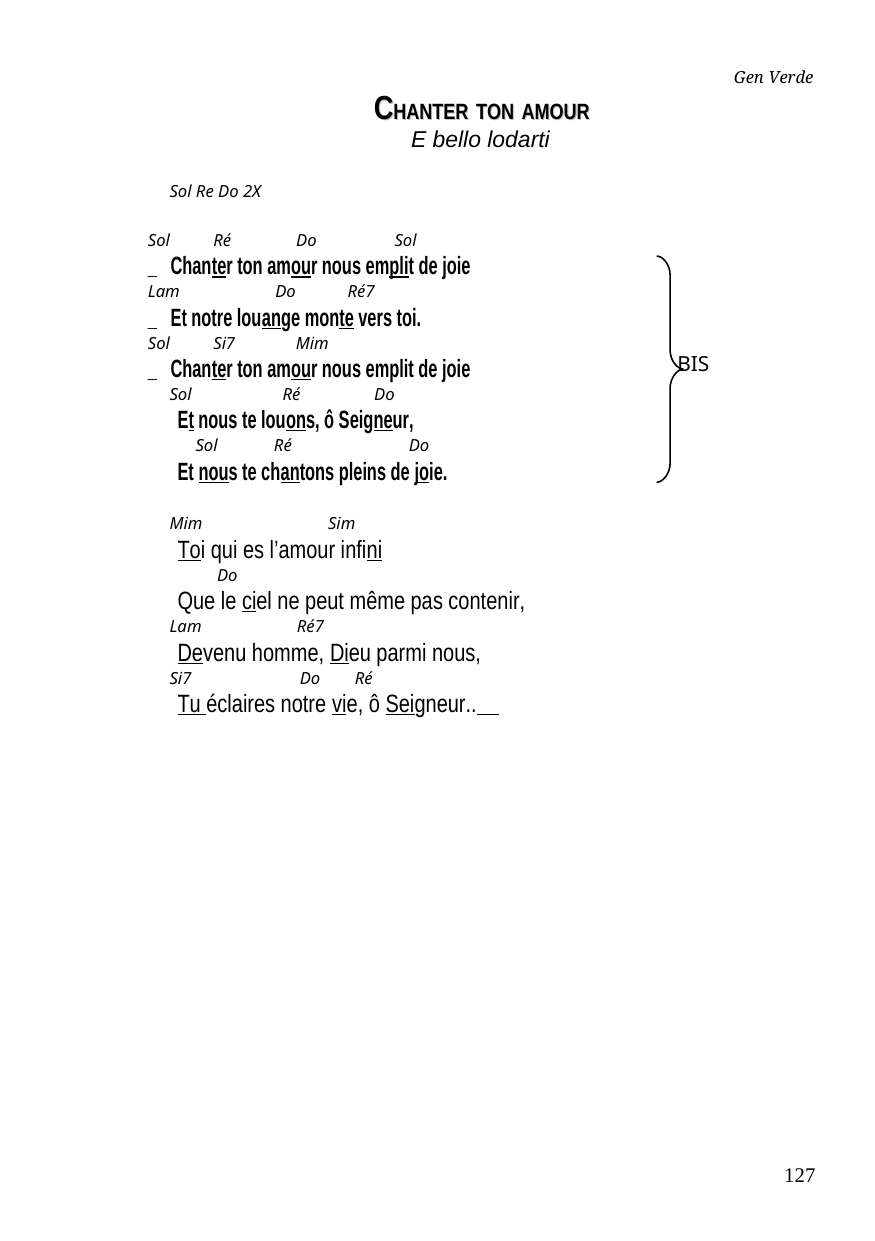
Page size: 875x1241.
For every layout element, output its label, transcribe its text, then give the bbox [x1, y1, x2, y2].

text Que le ciel ne peut même pas contenir, [177, 586, 815, 615]
text [671, 303, 815, 331]
text _ Chanter ton amour nous emplit de joie [148, 354, 677, 383]
text Mim Sim [148, 512, 815, 534]
text [671, 331, 815, 354]
text Lam Do Ré7 [148, 280, 669, 303]
text Sol Si7 Mim [148, 331, 669, 354]
text Si7 Do Ré [148, 666, 815, 689]
subtitle Chanter ton amour [148, 88, 815, 126]
text Gen Verde [148, 65, 815, 88]
text _ Chanter ton amour nous emplit de joie [148, 251, 815, 280]
text Tu éclaires notre vie, ô Seigneur.. [177, 689, 815, 718]
text [671, 383, 815, 405]
text Toi qui es l’amour infini [177, 534, 815, 563]
text _ Et notre louange monte vers toi. [148, 303, 669, 331]
text Devenu homme, Dieu parmi nous, [177, 637, 815, 666]
text Sol Re Do 2X [148, 179, 815, 202]
text [671, 280, 815, 303]
text Sol Ré Do [148, 383, 669, 405]
text Do [148, 563, 815, 586]
list E bello lodarti [148, 126, 815, 153]
text Sol Ré Do [148, 434, 669, 457]
text BIS [677, 349, 749, 377]
text Sol Ré Do Sol [148, 228, 815, 251]
text [672, 354, 815, 383]
text [671, 405, 815, 434]
text [671, 434, 815, 457]
text Et nous te chantons pleins de joie. [177, 457, 815, 485]
text Et nous te louons, ô Seigneur, [177, 405, 669, 434]
text Lam Ré7 [148, 615, 815, 637]
